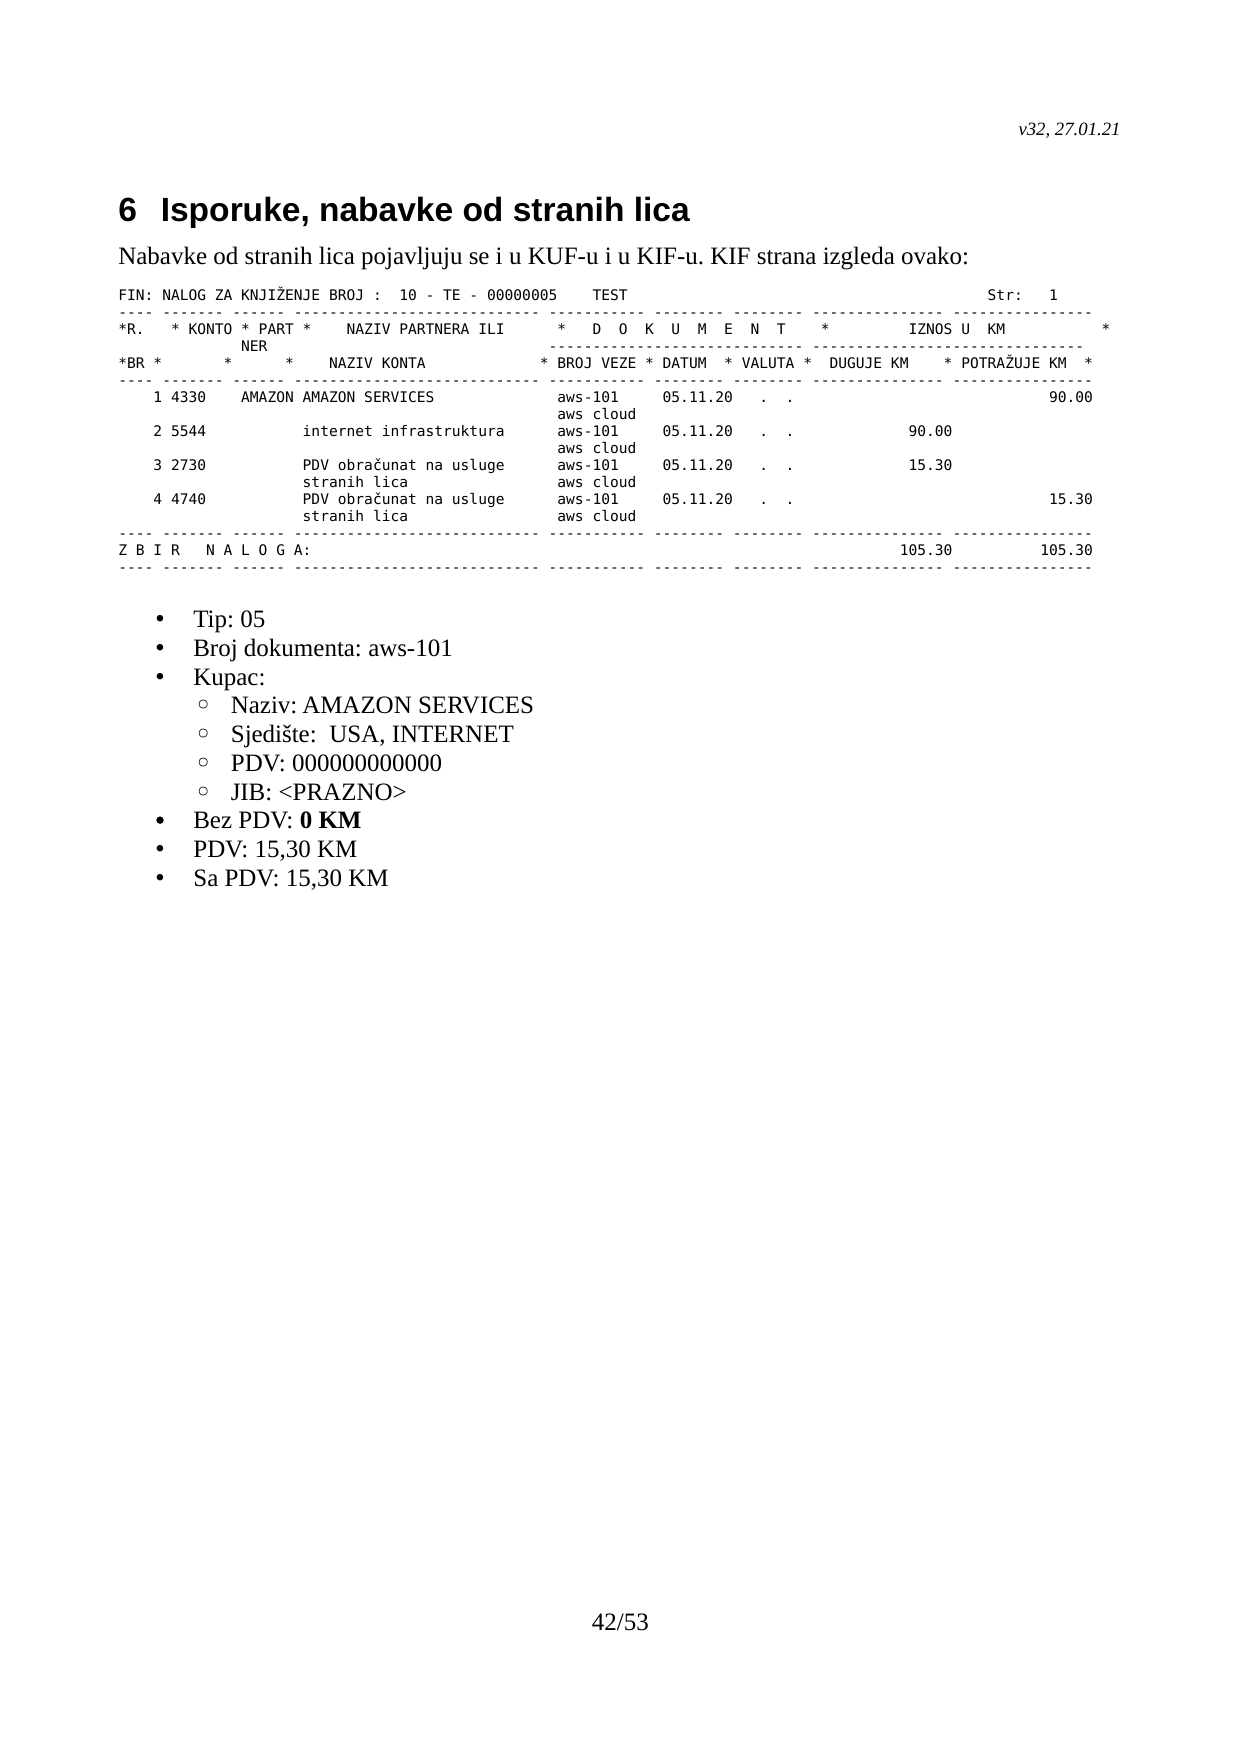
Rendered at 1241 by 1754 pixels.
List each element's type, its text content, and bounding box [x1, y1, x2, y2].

list PDV: 15,30 KM [156, 834, 1122, 863]
list PDV: 000000000000 [193, 748, 1122, 777]
list Sa PDV: 15,30 KM [156, 863, 1122, 892]
text ---- ------- ------ ---------------------------- ----------- -------- -------- --------------- ---------------- [118, 524, 1122, 542]
list Sjedište: USA, INTERNET [193, 719, 1122, 748]
text 2 5544 internet infrastruktura aws-101 05.11.20 . . 90.00 [118, 423, 1122, 440]
text Z B I R N A L O G A: 105.30 105.30 [118, 542, 1122, 558]
list JIB: <PRAZNO> [193, 777, 1122, 806]
list Broj dokumenta: aws-101 [156, 633, 1122, 662]
subtitle Isporuke, nabavke od stranih lica [118, 190, 1122, 229]
text ---- ------- ------ ---------------------------- ----------- -------- -------- --------------- ---------------- [118, 304, 1122, 321]
text ---- ------- ------ ---------------------------- ----------- -------- -------- --------------- ---------------- [118, 372, 1122, 389]
list Tip: 05 [156, 604, 1122, 633]
text *BR * * * NAZIV KONTA * BROJ VEZE * DATUM * VALUTA * DUGUJE KM * POTRAŽUJE KM * [118, 355, 1122, 372]
text Nabavke od stranih lica pojavljuju se i u KUF-u i u KIF-u. KIF strana izgleda ovako: [118, 241, 1122, 270]
text ---- ------- ------ ---------------------------- ----------- -------- -------- --------------- ---------------- [118, 558, 1122, 576]
text stranih lica aws cloud [118, 474, 1122, 491]
list Kupac: [156, 662, 1122, 691]
text stranih lica aws cloud [118, 508, 1122, 524]
text aws cloud [118, 406, 1122, 423]
text aws cloud [118, 440, 1122, 457]
list Naziv: AMAZON SERVICES [193, 691, 1122, 719]
text 1 4330 AMAZON AMAZON SERVICES aws-101 05.11.20 . . 90.00 [118, 389, 1122, 406]
list Bez PDV: 0 KM [156, 806, 1122, 834]
text NER ----------------------------- ------------------------------- [118, 338, 1122, 355]
text FIN: NALOG ZA KNJIŽENJE BROJ : 10 - TE - 00000005 TEST Str: 1 [118, 287, 1122, 304]
text 3 2730 PDV obračunat na usluge aws-101 05.11.20 . . 15.30 [118, 457, 1122, 474]
text *R. * KONTO * PART * NAZIV PARTNERA ILI * D O K U M E N T * IZNOS U KM * [118, 321, 1122, 338]
text 4 4740 PDV obračunat na usluge aws-101 05.11.20 . . 15.30 [118, 491, 1122, 508]
